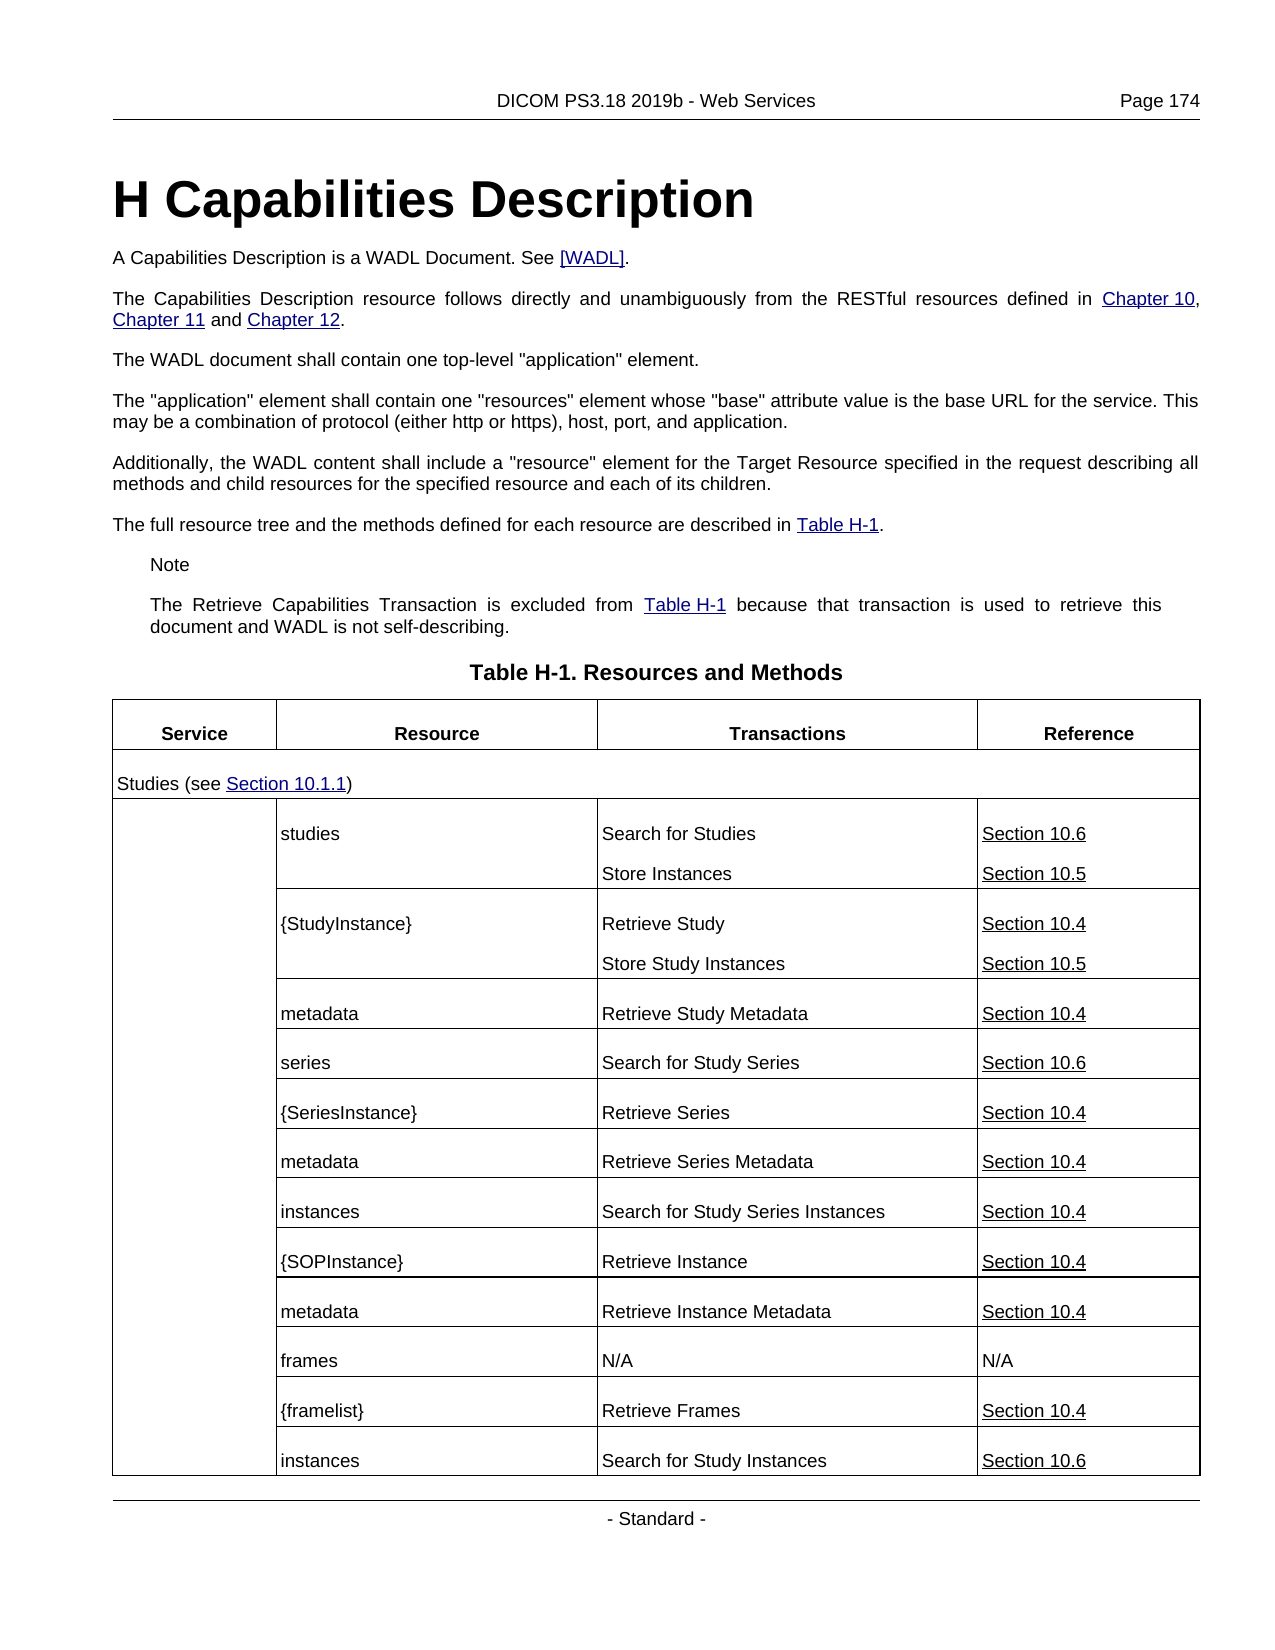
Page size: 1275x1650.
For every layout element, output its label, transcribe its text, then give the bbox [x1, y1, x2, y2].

text Table H-1. Resources and Methods [112, 659, 1200, 685]
table_cell Retrieve Instance [598, 1228, 977, 1276]
table_cell Section 10.4 [978, 979, 1199, 1028]
table_cell Search for Study Series [598, 1029, 977, 1078]
table_cell Retrieve Series Metadata [598, 1129, 977, 1177]
table_cell {framelist} [277, 1377, 597, 1426]
table_cell Section 10.4 [978, 1228, 1199, 1276]
table_cell Search for Study Series Instances [598, 1178, 977, 1227]
text The full resource tree and the methods defined for each resource are described in Table H-1. [112, 513, 1200, 535]
text H Capabilities Description [112, 169, 1200, 228]
table_cell Section 10.6 Section 10.5 [978, 799, 1199, 888]
table_header Service [113, 700, 276, 749]
table_cell metadata [277, 979, 597, 1028]
table_cell Retrieve Frames [598, 1377, 977, 1426]
table_cell Retrieve Study Metadata [598, 979, 977, 1028]
table_cell instances [277, 1178, 597, 1227]
table_cell Section 10.6 [978, 1427, 1199, 1475]
text The Retrieve Capabilities Transaction is excluded from Table H-1 because that transaction is used to retrieve this document and WADL is not self-describing. [150, 594, 1162, 637]
table_cell Section 10.4 Section 10.5 [978, 889, 1199, 978]
table_header Transactions [598, 700, 977, 749]
table_cell Retrieve Instance Metadata [598, 1278, 977, 1326]
table_cell Section 10.4 [978, 1079, 1199, 1127]
text The "application" element shall contain one "resources" element whose "base" attribute value is the base URL for the service. This may be a combination of protocol (either http or https), host, port, and application. [112, 389, 1200, 433]
table_cell instances [277, 1427, 597, 1475]
table_cell metadata [277, 1129, 597, 1177]
table_cell Section 10.4 [978, 1178, 1199, 1227]
table_cell Retrieve Series [598, 1079, 977, 1127]
text The Capabilities Description resource follows directly and unambiguously from the RESTful resources defined in Chapter 10, Chapter 11 and Chapter 12. [112, 287, 1200, 331]
table_cell series [277, 1029, 597, 1078]
table_cell Section 10.4 [978, 1377, 1199, 1426]
table_cell {SeriesInstance} [277, 1079, 597, 1127]
table_cell Studies (see Section 10.1.1) [113, 750, 1199, 798]
table_cell studies [277, 799, 597, 888]
table_cell [113, 799, 276, 1475]
text A Capabilities Description is a WADL Document. See [WADL]. [112, 247, 1200, 269]
table_cell Section 10.4 [978, 1278, 1199, 1326]
table_cell Search for Studies Store Instances [598, 799, 977, 888]
table_cell Section 10.4 [978, 1129, 1199, 1177]
table_cell {SOPInstance} [277, 1228, 597, 1276]
table_cell Section 10.6 [978, 1029, 1199, 1078]
table_cell frames [277, 1327, 597, 1376]
table_header Reference [978, 700, 1199, 749]
table_cell N/A [598, 1327, 977, 1376]
table_cell Search for Study Instances [598, 1427, 977, 1475]
table_cell metadata [277, 1278, 597, 1326]
text The WADL document shall contain one top-level "application" element. [112, 349, 1200, 371]
text Additionally, the WADL content shall include a "resource" element for the Target Resource specified in the request describing all methods and child resources for the specified resource and each of its children. [112, 451, 1200, 494]
table_cell Retrieve Study Store Study Instances [598, 889, 977, 978]
text Note [150, 554, 1162, 575]
table_cell {StudyInstance} [277, 889, 597, 978]
table_header Resource [277, 700, 597, 749]
table_cell N/A [978, 1327, 1199, 1376]
